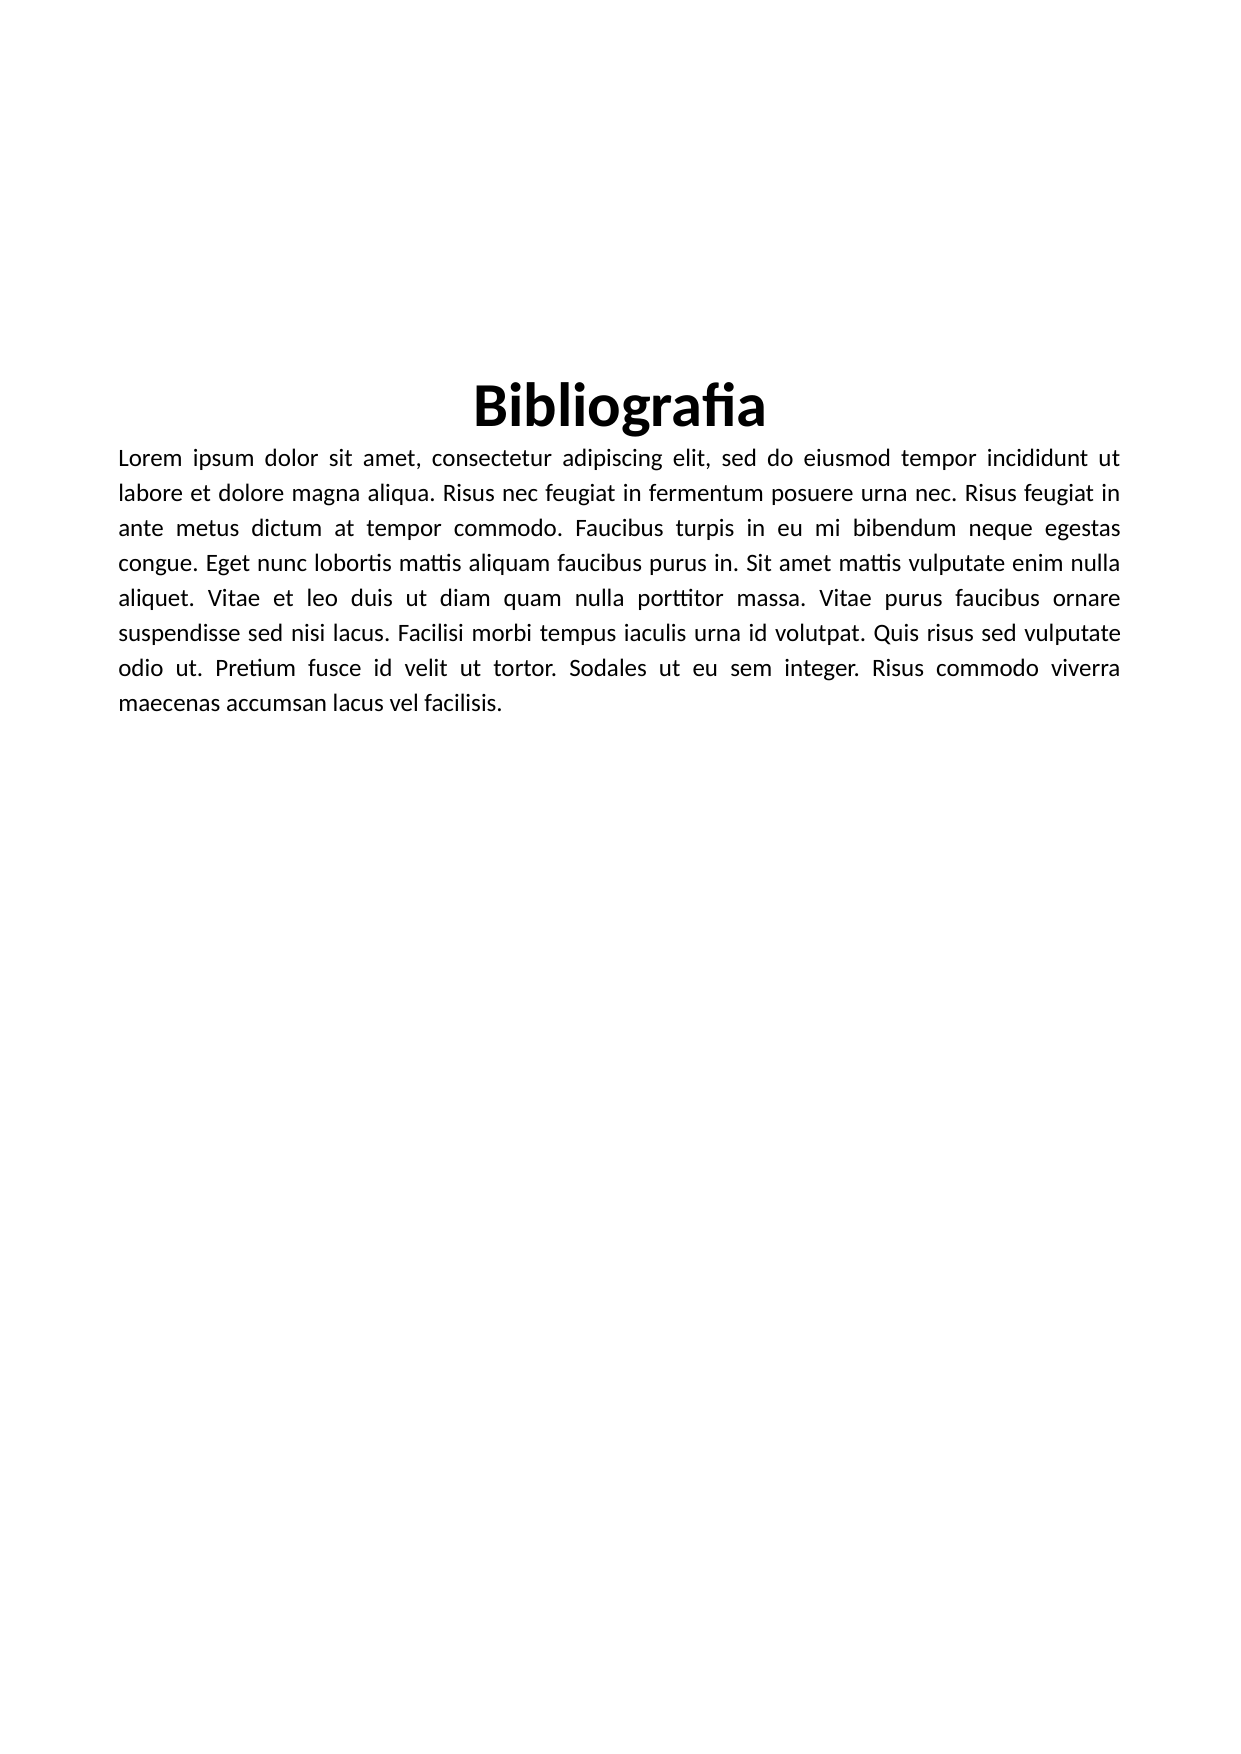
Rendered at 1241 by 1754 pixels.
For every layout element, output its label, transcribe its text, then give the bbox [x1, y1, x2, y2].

text Lorem ipsum dolor sit amet, consectetur adipiscing elit, sed do eiusmod tempor incididunt ut labore et dolore magna aliqua. Risus nec feugiat in fermentum posuere urna nec. Risus feugiat in ante metus dictum at tempor commodo. Faucibus turpis in eu mi bibendum neque egestas congue. Eget nunc lobortis mattis aliquam faucibus purus in. Sit amet mattis vulputate enim nulla aliquet. Vitae et leo duis ut diam quam nulla porttitor massa. Vitae purus faucibus ornare suspendisse sed nisi lacus. Facilisi morbi tempus iaculis urna id volutpat. Quis risus sed vulputate odio ut. Pretium fusce id velit ut tortor. Sodales ut eu sem integer. Risus commodo viverra maecenas accumsan lacus vel facilisis. [118, 442, 1122, 718]
text Bibliografia [118, 366, 1122, 442]
